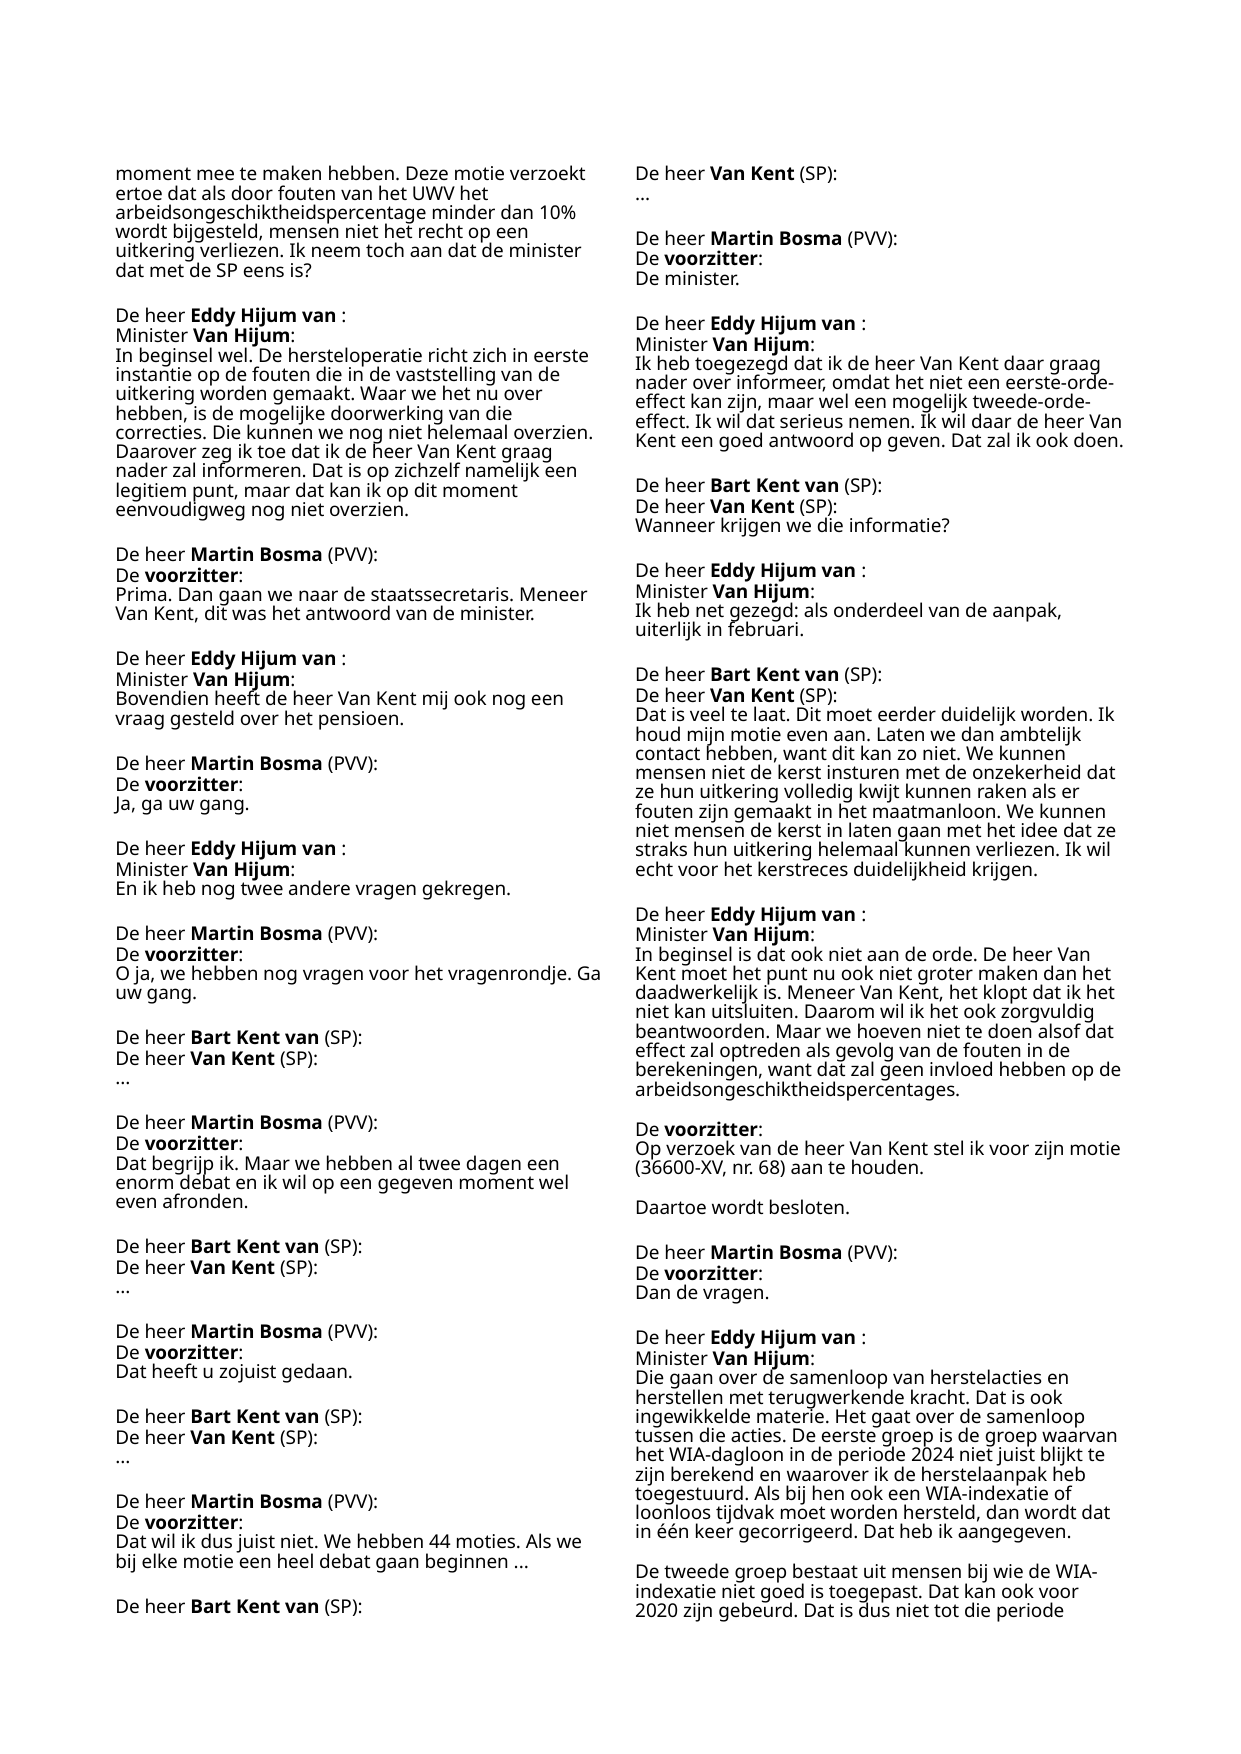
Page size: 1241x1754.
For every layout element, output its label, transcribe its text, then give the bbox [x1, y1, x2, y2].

text De voorzitter: [115, 776, 605, 795]
text De heer Bart Kent van (SP): [115, 1593, 605, 1618]
text Minister Van Hijum: [635, 583, 1125, 602]
text Ja, ga uw gang. [115, 795, 605, 814]
text De heer Eddy Hijum van : [635, 1324, 1125, 1350]
text Minister Van Hijum: [635, 1350, 1125, 1369]
text De voorzitter: [635, 1121, 1125, 1140]
text Dat heeft u zojuist gedaan. [115, 1363, 605, 1382]
text De heer Martin Bosma (PVV): [115, 1318, 605, 1344]
text ... [115, 1278, 605, 1297]
text Minister Van Hijum: [115, 671, 605, 690]
text Dat is veel te laat. Dit moet eerder duidelijk worden. Ik houd mijn motie even aan. Laten we dan ambtelijk contact hebben, want dit kan zo niet. We kunnen mensen niet de kerst insturen met de onzekerheid dat ze hun uitkering volledig kwijt kunnen raken als er fouten zijn gemaakt in het maatmanloon. We kunnen niet mensen de kerst in laten gaan met het idee dat ze straks hun uitkering helemaal kunnen verliezen. Ik wil echt voor het kerstreces duidelijkheid krijgen. [635, 706, 1125, 880]
text Minister Van Hijum: [635, 926, 1125, 946]
text De voorzitter: [635, 250, 1125, 270]
text O ja, we hebben nog vragen voor het vragenrondje. Ga uw gang. [115, 965, 605, 1003]
text ... [115, 1069, 605, 1089]
text Prima. Dan gaan we naar de staatssecretaris. Meneer Van Kent, dit was het antwoord van de minister. [115, 586, 605, 624]
text De heer Bart Kent van (SP): [635, 661, 1125, 687]
text De heer Martin Bosma (PVV): [635, 1239, 1125, 1265]
text De heer Eddy Hijum van : [635, 310, 1125, 336]
text De heer Eddy Hijum van : [115, 302, 605, 327]
text De heer Van Kent (SP): [635, 165, 1125, 184]
text De heer Martin Bosma (PVV): [115, 750, 605, 776]
text De heer Van Kent (SP): [115, 1050, 605, 1069]
text ... [635, 184, 1125, 204]
text De heer Eddy Hijum van : [115, 835, 605, 861]
text Minister Van Hijum: [115, 327, 605, 347]
text De heer Martin Bosma (PVV): [115, 1488, 605, 1514]
text Ik heb toegezegd dat ik de heer Van Kent daar graag nader over informeer, omdat het niet een eerste-orde-effect kan zijn, maar wel een mogelijk tweede-orde-effect. Ik wil dat serieus nemen. Ik wil daar de heer Van Kent een goed antwoord op geven. Dat zal ik ook doen. [635, 355, 1125, 451]
text Bovendien heeft de heer Van Kent mij ook nog een vraag gesteld over het pensioen. [115, 690, 605, 729]
text De heer Van Kent (SP): [115, 1259, 605, 1278]
text Wanneer krijgen we die informatie? [635, 517, 1125, 536]
text Die gaan over de samenloop van herstelacties en herstellen met terugwerkende kracht. Dat is ook ingewikkelde materie. Het gaat over de samenloop tussen die acties. De eerste groep is de groep waarvan het WIA-dagloon in de periode 2024 niet juist blijkt te zijn berekend en waarover ik de herstelaanpak heb toegestuurd. Als bij hen ook een WIA-indexatie of loonloos tijdvak moet worden hersteld, dan wordt dat in één keer gecorrigeerd. Dat heb ik aangegeven. [635, 1369, 1125, 1543]
text Minister Van Hijum: [635, 336, 1125, 355]
text Ik heb net gezegd: als onderdeel van de aanpak, uiterlijk in februari. [635, 602, 1125, 641]
text De heer Van Kent (SP): [115, 1429, 605, 1448]
text De heer Van Kent (SP): [635, 687, 1125, 706]
text De voorzitter: [635, 1265, 1125, 1284]
text In beginsel is dat ook niet aan de orde. De heer Van Kent moet het punt nu ook niet groter maken dan het daadwerkelijk is. Meneer Van Kent, het klopt dat ik het niet kan uitsluiten. Daarom wil ik het ook zorgvuldig beantwoorden. Maar we hoeven niet te doen alsof dat effect zal optreden als gevolg van de fouten in de berekeningen, want dat zal geen invloed hebben op de arbeidsongeschiktheidspercentages. [635, 946, 1125, 1100]
text Op verzoek van de heer Van Kent stel ik voor zijn motie (36600-XV, nr. 68) aan te houden. [635, 1140, 1125, 1178]
text Dat begrijp ik. Maar we hebben al twee dagen een enorm debat en ik wil op een gegeven moment wel even afronden. [115, 1154, 605, 1212]
text De tweede groep bestaat uit mensen bij wie de WIA-indexatie niet goed is toegepast. Dat kan ook voor 2020 zijn gebeurd. Dat is dus niet tot die periode [635, 1563, 1125, 1621]
text Dat wil ik dus juist niet. We hebben 44 moties. Als we bij elke motie een heel debat gaan beginnen ... [115, 1533, 605, 1572]
text De heer Van Kent (SP): [635, 498, 1125, 517]
text In beginsel wel. De hersteloperatie richt zich in eerste instantie op de fouten die in de vaststelling van de uitkering worden gemaakt. Waar we het nu over hebben, is de mogelijke doorwerking van die correcties. Die kunnen we nog niet helemaal overzien. Daarover zeg ik toe dat ik de heer Van Kent graag nader zal informeren. Dat is op zichzelf namelijk een legitiem punt, maar dat kan ik op dit moment eenvoudigweg nog niet overzien. [115, 347, 605, 520]
text De heer Martin Bosma (PVV): [115, 920, 605, 946]
text De voorzitter: [115, 1344, 605, 1363]
text De heer Bart Kent van (SP): [115, 1233, 605, 1259]
text De heer Martin Bosma (PVV): [635, 225, 1125, 250]
text De voorzitter: [115, 946, 605, 965]
text De voorzitter: [115, 567, 605, 586]
text De heer Martin Bosma (PVV): [115, 541, 605, 567]
text ... [115, 1448, 605, 1468]
text De heer Eddy Hijum van : [635, 557, 1125, 583]
text moment mee te maken hebben. Deze motie verzoekt ertoe dat als door fouten van het UWV het arbeidsongeschiktheidspercentage minder dan 10% wordt bijgesteld, mensen niet het recht op een uitkering verliezen. Ik neem toch aan dat de minister dat met de SP eens is? [115, 165, 605, 281]
text Daartoe wordt besloten. [635, 1199, 1125, 1218]
text De heer Bart Kent van (SP): [115, 1403, 605, 1429]
text De heer Martin Bosma (PVV): [115, 1109, 605, 1135]
text De heer Eddy Hijum van : [635, 901, 1125, 926]
text De heer Bart Kent van (SP): [115, 1024, 605, 1050]
text De heer Bart Kent van (SP): [635, 472, 1125, 498]
text De voorzitter: [115, 1135, 605, 1154]
text De minister. [635, 270, 1125, 289]
text De heer Eddy Hijum van : [115, 645, 605, 671]
text En ik heb nog twee andere vragen gekregen. [115, 880, 605, 899]
text De voorzitter: [115, 1514, 605, 1533]
text Minister Van Hijum: [115, 861, 605, 880]
text Dan de vragen. [635, 1284, 1125, 1303]
